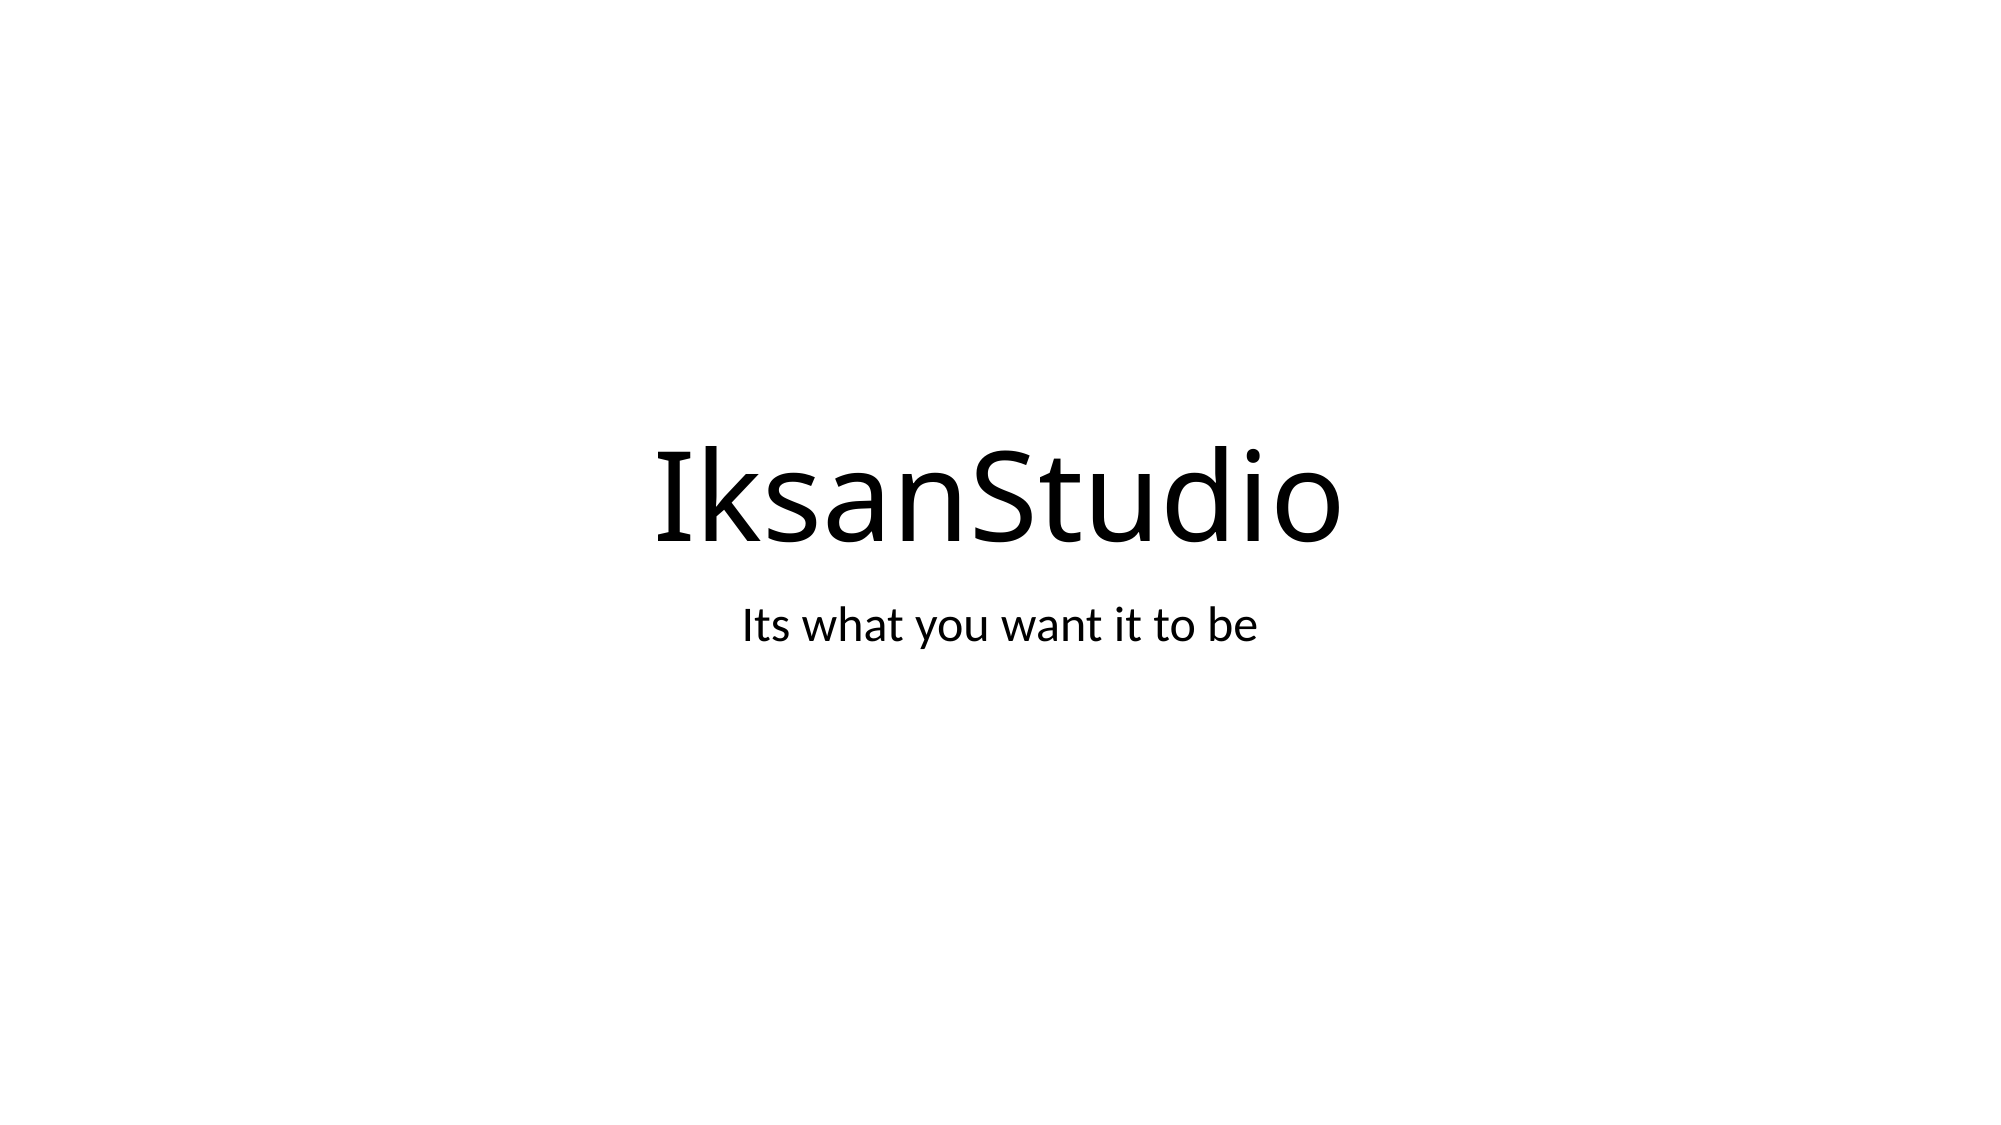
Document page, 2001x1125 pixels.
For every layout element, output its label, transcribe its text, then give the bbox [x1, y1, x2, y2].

subtitle Its what you want it to be [249, 590, 1750, 863]
title IksanStudio [249, 184, 1750, 576]
